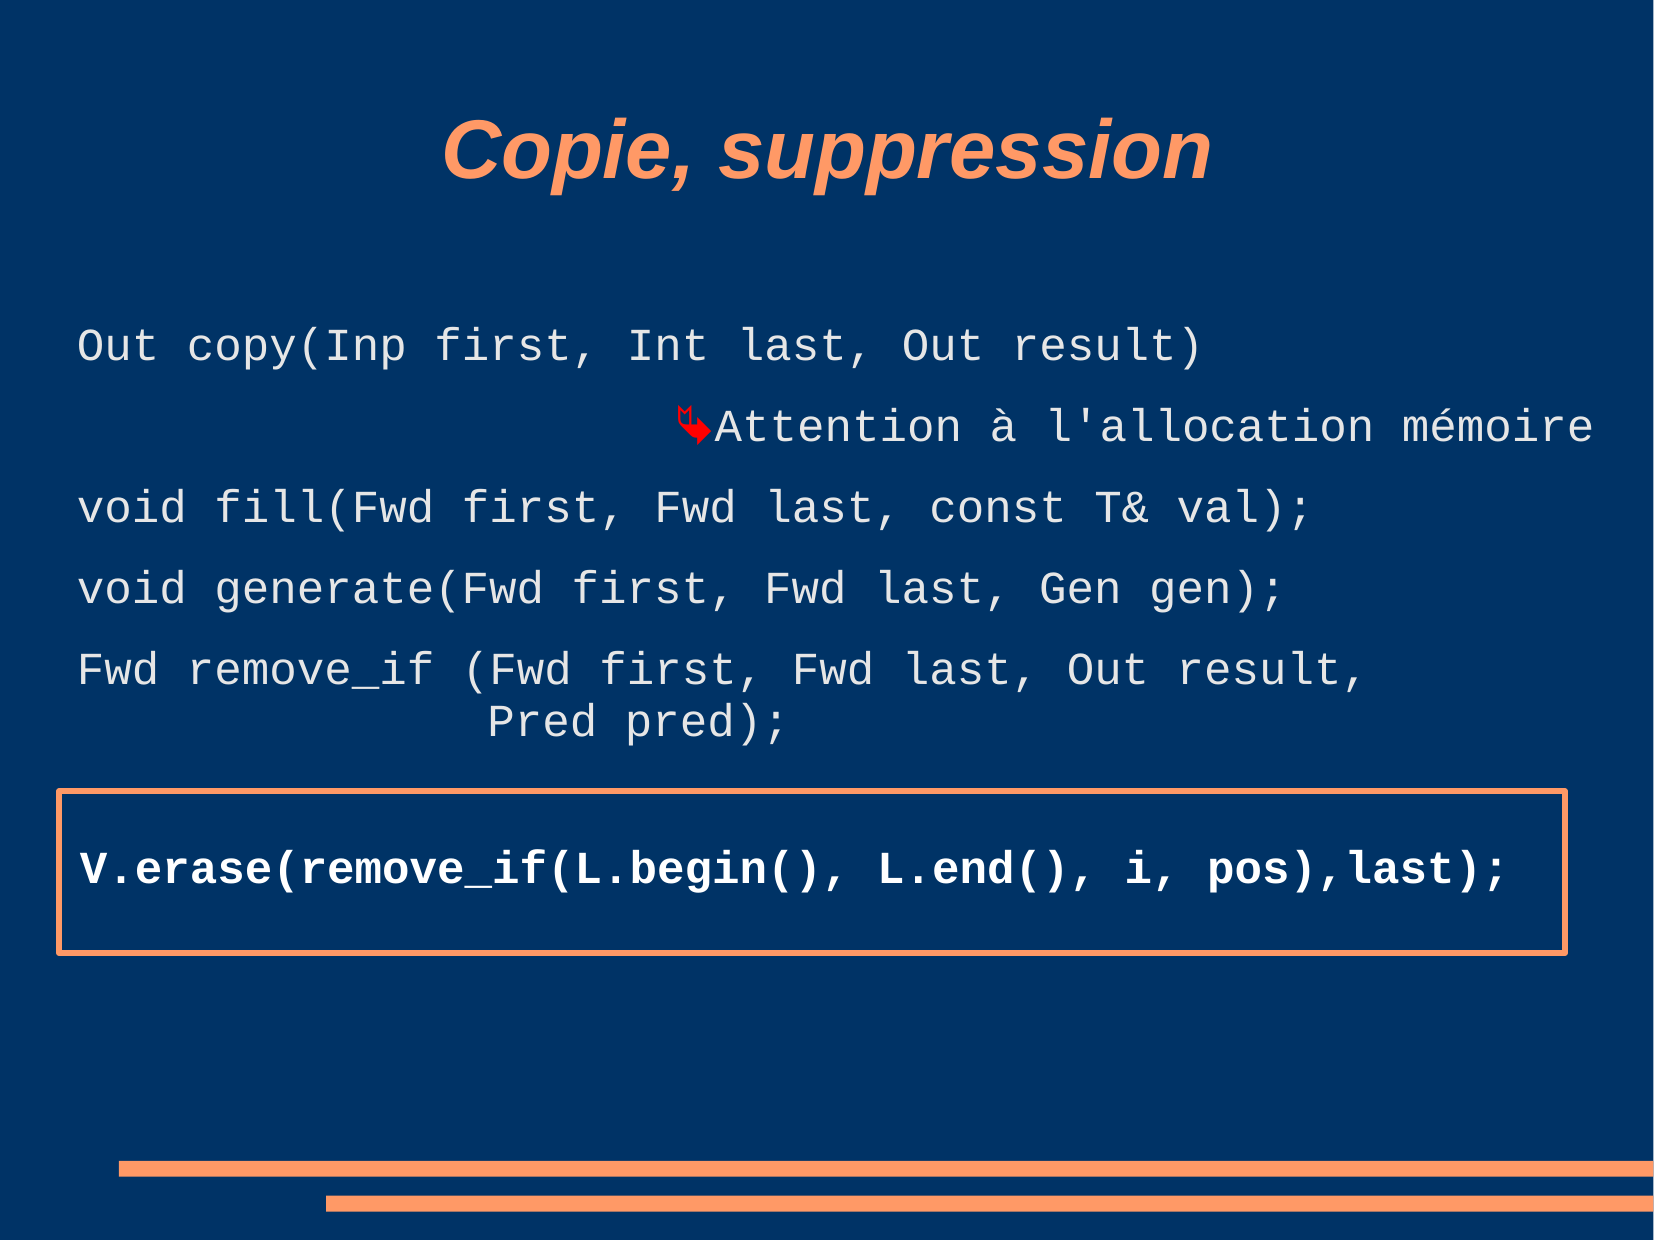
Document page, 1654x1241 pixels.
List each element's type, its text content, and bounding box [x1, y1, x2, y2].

title Copie, suppression [121, 46, 1534, 254]
list Out copy(Inp first, Int last, Out result) Attention à l'allocation mémoire void fill(Fwd first, Fwd last, const T& val); void generate(Fwd first, Fwd last, Gen gen); Fwd remove_if (Fwd first, Fwd last, Out result, Pred pred); [59, 322, 1595, 768]
text_box V.erase(remove_if(L.begin(), L.end(), i, pos),last); [59, 791, 1565, 954]
